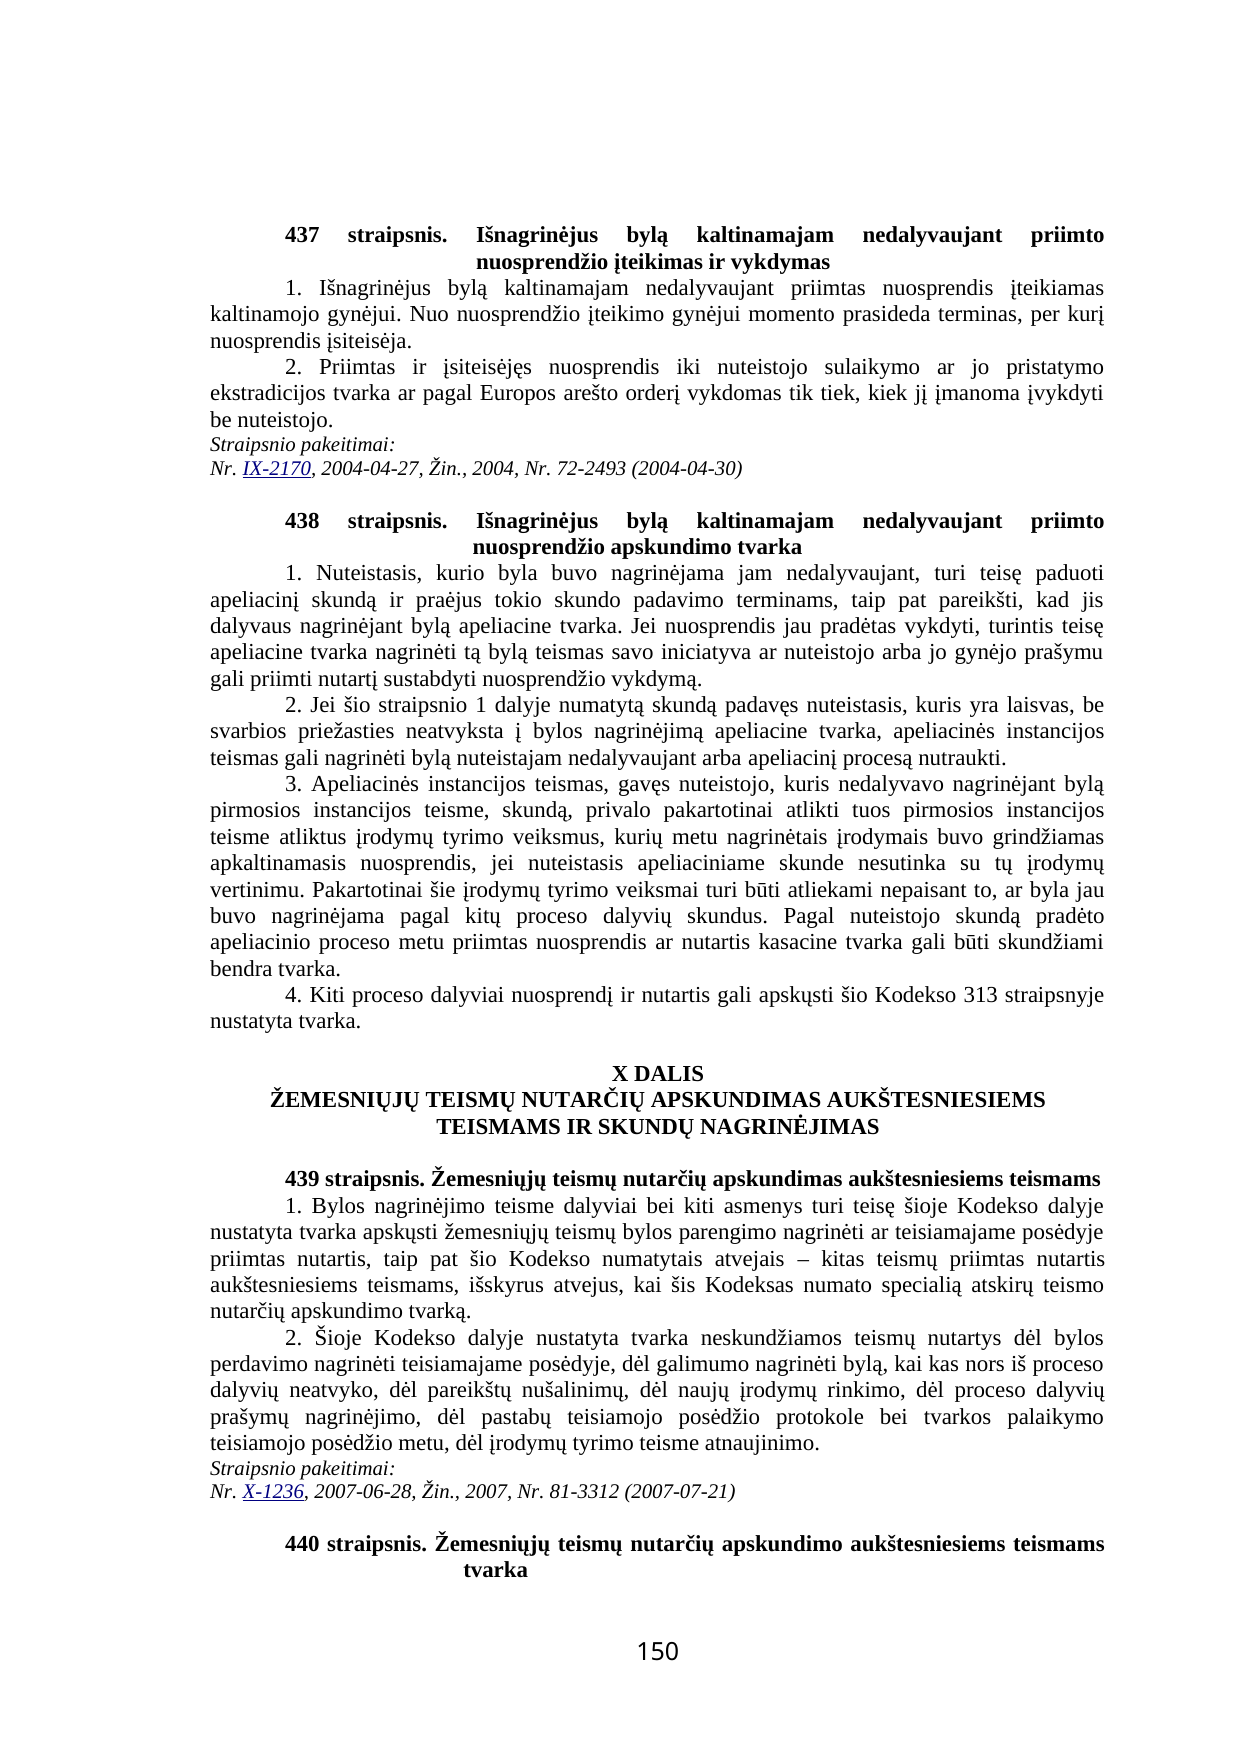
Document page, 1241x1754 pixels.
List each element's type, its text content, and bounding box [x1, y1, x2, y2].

text 2. Šioje Kodekso dalyje nustatyta tvarka neskundžiamos teismų nutartys dėl bylos perdavimo nagrinėti teisiamajame posėdyje, dėl galimumo nagrinėti bylą, kai kas nors iš proceso dalyvių neatvyko, dėl pareikštų nušalinimų, dėl naujų įrodymų rinkimo, dėl proceso dalyvių prašymų nagrinėjimo, dėl pastabų teisiamojo posėdžio protokole bei tvarkos palaikymo teisiamojo posėdžio metu, dėl įrodymų tyrimo teisme atnaujinimo. [210, 1324, 1106, 1455]
text 439 straipsnis. Žemesniųjų teismų nutarčių apskundimas aukštesniesiems teismams [285, 1166, 1106, 1192]
text 1. Bylos nagrinėjimo teisme dalyviai bei kiti asmenys turi teisę šioje Kodekso dalyje nustatyta tvarka apskųsti žemesniųjų teismų bylos parengimo nagrinėti ar teisiamajame posėdyje priimtas nutartis, taip pat šio Kodekso numatytais atvejais – kitas teismų priimtas nutartis aukštesniesiems teismams, išskyrus atvejus, kai šis Kodeksas numato specialią atskirų teismo nutarčių apskundimo tvarką. [210, 1192, 1106, 1324]
text Straipsnio pakeitimai: [210, 1455, 1106, 1479]
text 1. Išnagrinėjus bylą kaltinamajam nedalyvaujant priimtas nuosprendis įteikiamas kaltinamojo gynėjui. Nuo nuosprendžio įteikimo gynėjui momento prasideda terminas, per kurį nuosprendis įsiteisėja. [210, 274, 1106, 353]
text 2. Jei šio straipsnio 1 dalyje numatytą skundą padavęs nuteistasis, kuris yra laisvas, be svarbios priežasties neatvyksta į bylos nagrinėjimą apeliacine tvarka, apeliacinės instancijos teismas gali nagrinėti bylą nuteistajam nedalyvaujant arba apeliacinį procesą nutraukti. [210, 691, 1106, 770]
text Straipsnio pakeitimai: [210, 432, 1106, 456]
subtitle X dalis [210, 1060, 1106, 1086]
text Žemesniųjų teismų nutarčių apskundimas aukštesniesiems teismams ir skundų nagrinėjimas [210, 1086, 1106, 1139]
text Nr. IX-2170, 2004-04-27, Žin., 2004, Nr. 72-2493 (2004-04-30) [210, 456, 1106, 480]
text 4. Kiti proceso dalyviai nuosprendį ir nutartis gali apskųsti šio Kodekso 313 straipsnyje nustatyta tvarka. [210, 981, 1106, 1034]
text 3. Apeliacinės instancijos teismas, gavęs nuteistojo, kuris nedalyvavo nagrinėjant bylą pirmosios instancijos teisme, skundą, privalo pakartotinai atlikti tuos pirmosios instancijos teisme atliktus įrodymų tyrimo veiksmus, kurių metu nagrinėtais įrodymais buvo grindžiamas apkaltinamasis nuosprendis, jei nuteistasis apeliaciniame skunde nesutinka su tų įrodymų vertinimu. Pakartotinai šie įrodymų tyrimo veiksmai turi būti atliekami nepaisant to, ar byla jau buvo nagrinėjama pagal kitų proceso dalyvių skundus. Pagal nuteistojo skundą pradėto apeliacinio proceso metu priimtas nuosprendis ar nutartis kasacine tvarka gali būti skundžiami bendra tvarka. [210, 770, 1106, 981]
text 440 straipsnis. Žemesniųjų teismų nutarčių apskundimo aukštesniesiems teismams tvarka [285, 1530, 1106, 1583]
text 2. Priimtas ir įsiteisėjęs nuosprendis iki nuteistojo sulaikymo ar jo pristatymo ekstradicijos tvarka ar pagal Europos arešto orderį vykdomas tik tiek, kiek jį įmanoma įvykdyti be nuteistojo. [210, 353, 1106, 432]
text Nr. X-1236, 2007-06-28, Žin., 2007, Nr. 81-3312 (2007-07-21) [210, 1479, 1106, 1503]
text 438 straipsnis. Išnagrinėjus bylą kaltinamajam nedalyvaujant priimto nuosprendžio apskundimo tvarka [285, 507, 1106, 559]
text 1. Nuteistasis, kurio byla buvo nagrinėjama jam nedalyvaujant, turi teisę paduoti apeliacinį skundą ir praėjus tokio skundo padavimo terminams, taip pat pareikšti, kad jis dalyvaus nagrinėjant bylą apeliacine tvarka. Jei nuosprendis jau pradėtas vykdyti, turintis teisę apeliacine tvarka nagrinėti tą bylą teismas savo iniciatyva ar nuteistojo arba jo gynėjo prašymu gali priimti nutartį sustabdyti nuosprendžio vykdymą. [210, 559, 1106, 691]
text 437 straipsnis. Išnagrinėjus bylą kaltinamajam nedalyvaujant priimto nuosprendžio įteikimas ir vykdymas [285, 221, 1106, 274]
